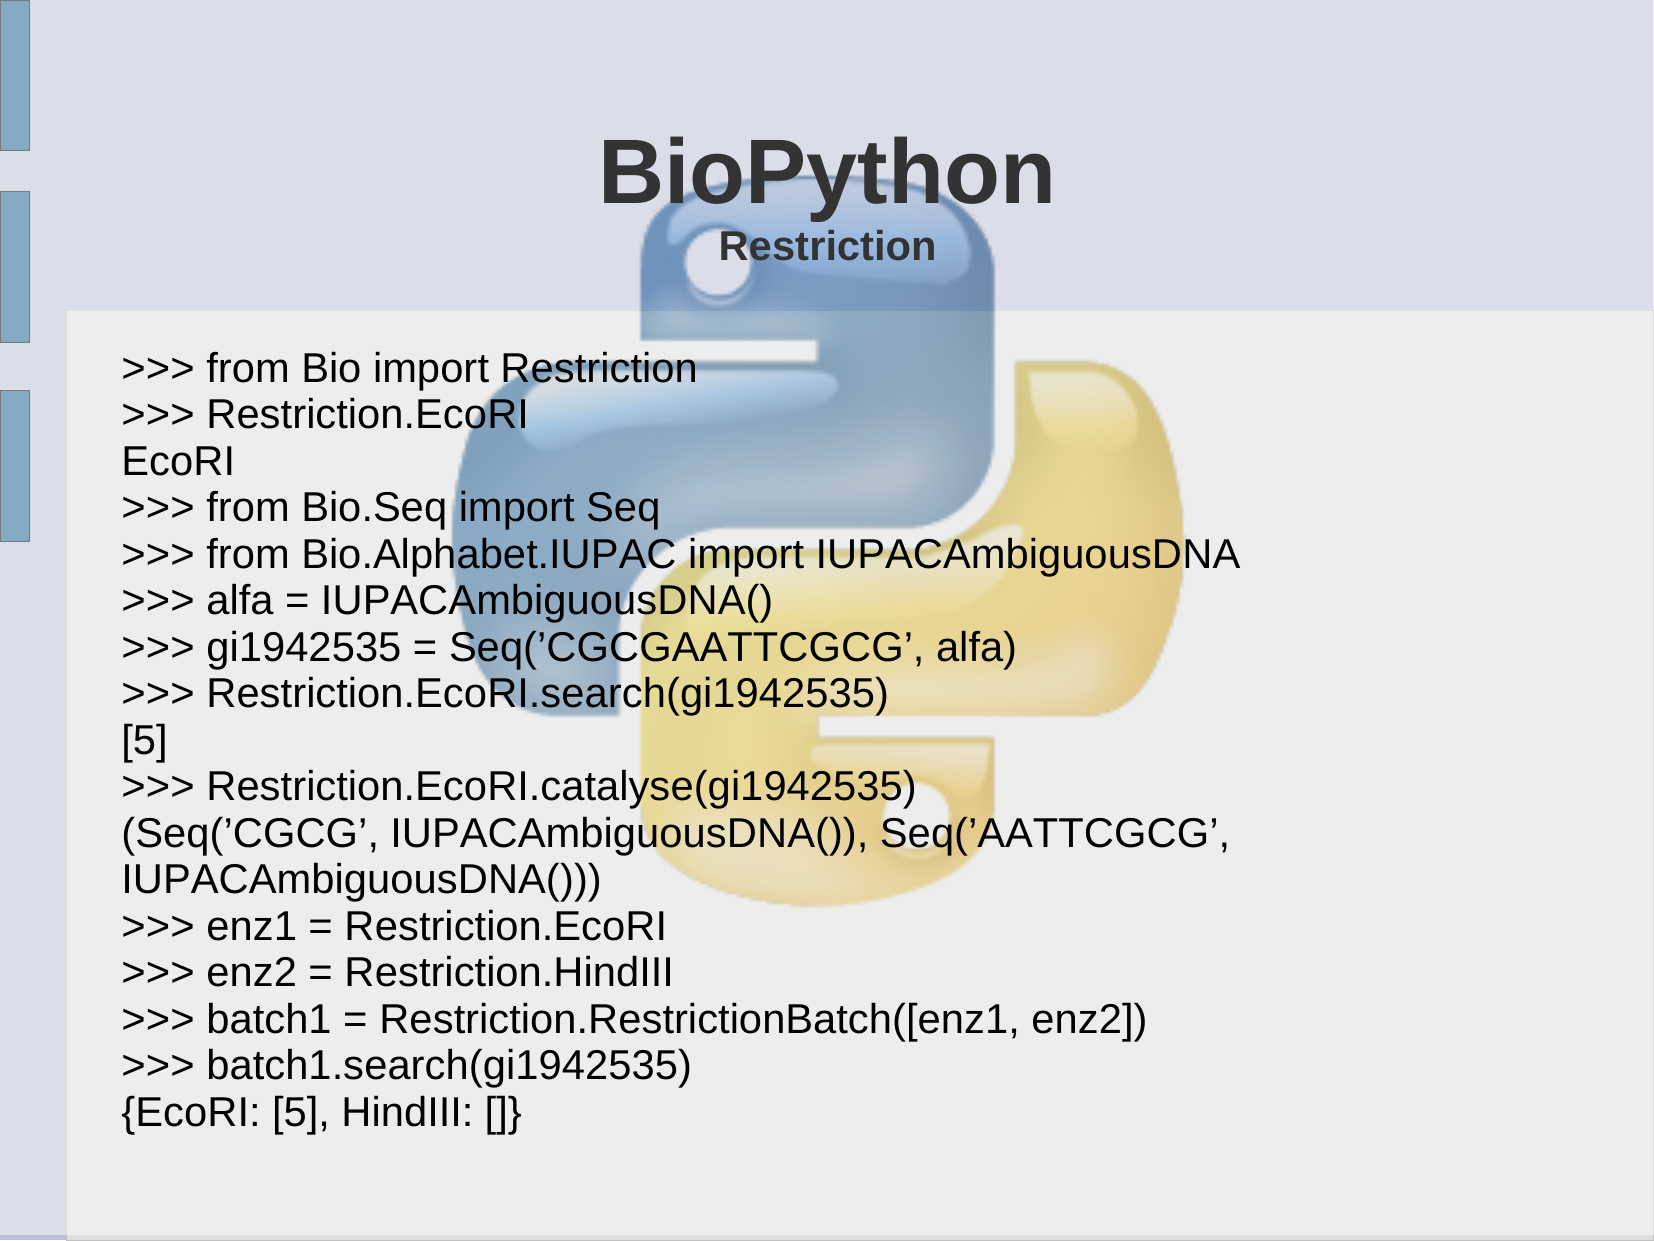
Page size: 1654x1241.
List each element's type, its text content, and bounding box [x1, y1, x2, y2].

list >>> from Bio import Restriction >>> Restriction.EcoRI EcoRI >>> from Bio.Seq import Seq >>> from Bio.Alphabet.IUPAC import IUPACAmbiguousDNA >>> alfa = IUPACAmbiguousDNA() >>> gi1942535 = Seq(’CGCGAATTCGCG’, alfa) >>> Restriction.EcoRI.search(gi1942535) [5] >>> Restriction.EcoRI.catalyse(gi1942535) (Seq(’CGCG’, IUPACAmbiguousDNA()), Seq(’AATTCGCG’, IUPACAmbiguousDNA())) >>> enz1 = Restriction.EcoRI >>> enz2 = Restriction.HindIII >>> batch1 = Restriction.RestrictionBatch([enz1, enz2]) >>> batch1.search(gi1942535) {EcoRI: [5], HindIII: []} [121, 344, 1654, 1182]
picture [0, 0, 1654, 1235]
title BioPython Restriction [121, 91, 1534, 299]
